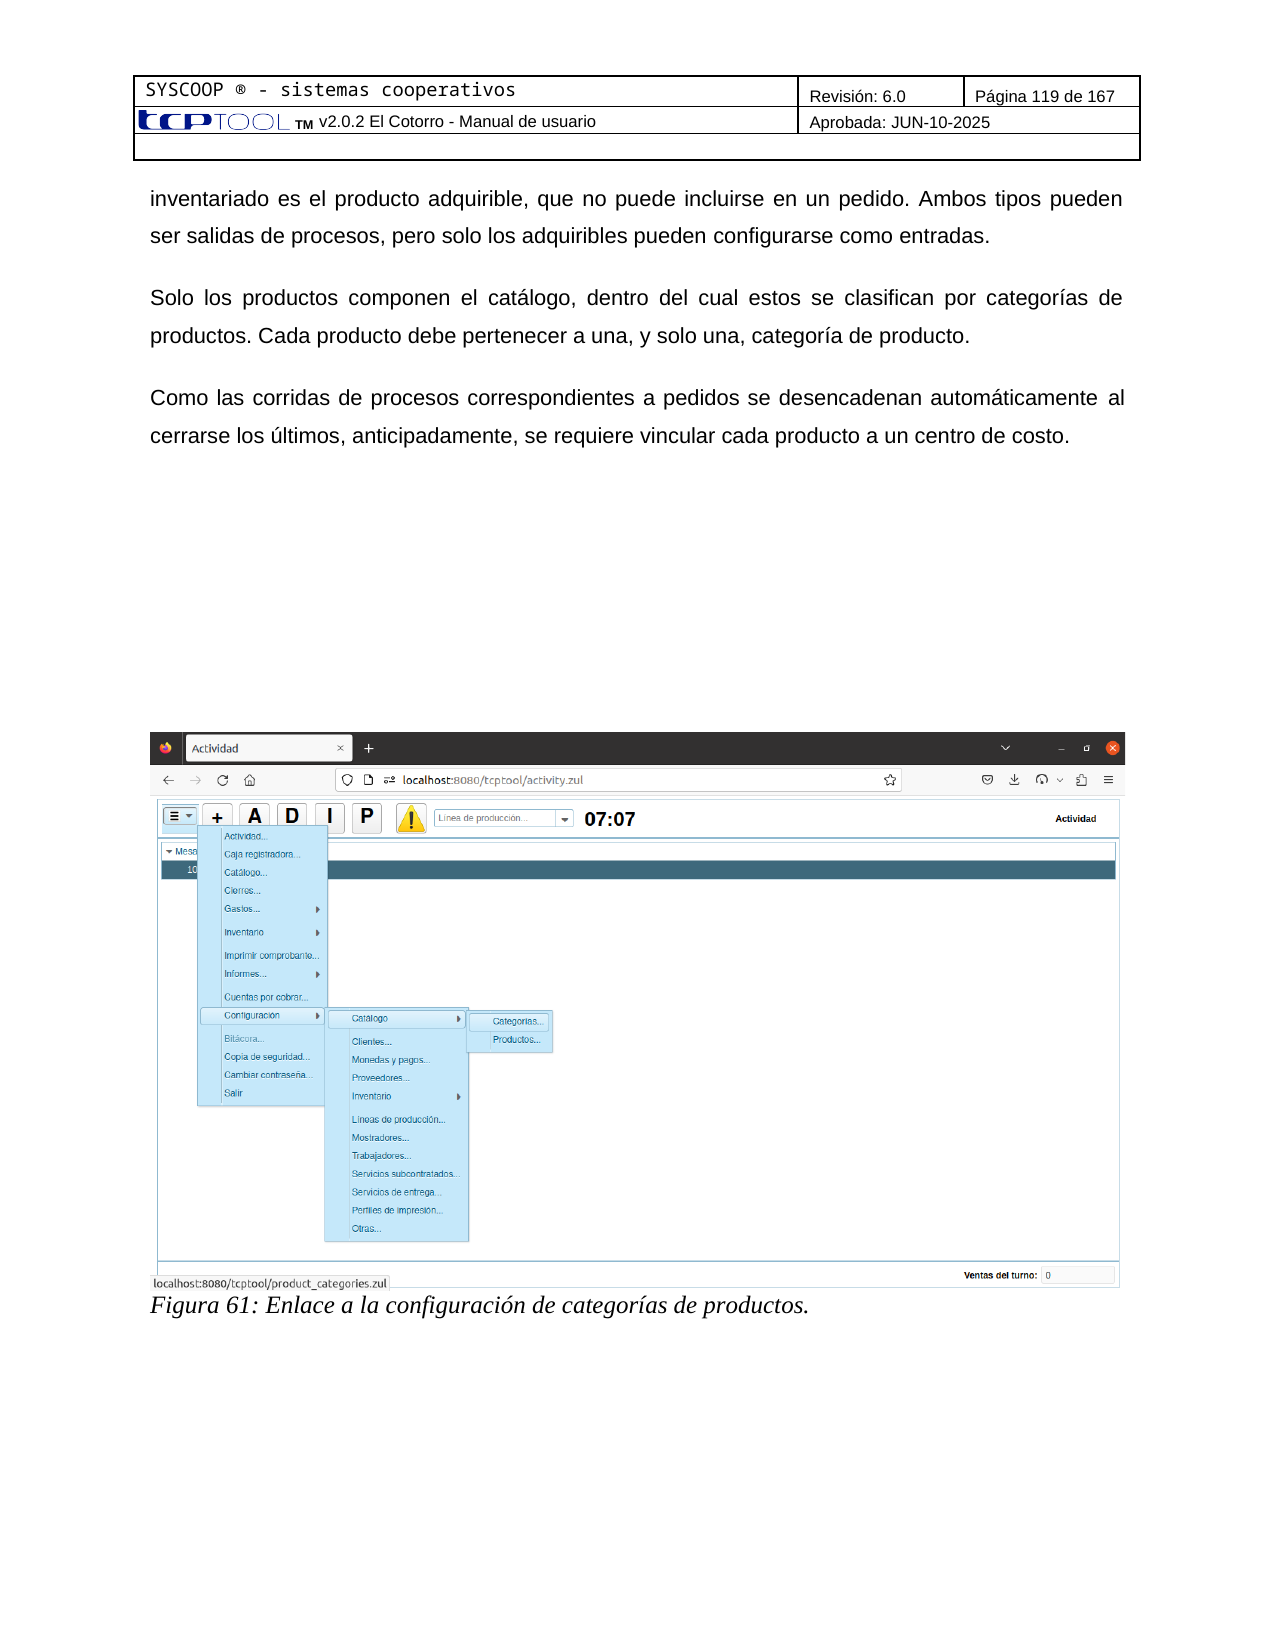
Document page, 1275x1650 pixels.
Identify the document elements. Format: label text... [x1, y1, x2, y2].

picture [150, 732, 1125, 1291]
text Solo los productos componen el catálogo, dentro del cual estos se clasifican por categorías de productos. Cada producto debe pertenecer a una, y solo una, categoría de producto. [150, 285, 1125, 348]
picture [138, 110, 290, 130]
text Figura 61: Enlace a la configuración de categorías de productos. [150, 1291, 1125, 1319]
text inventariado es el producto adquirible, que no puede incluirse en un pedido. Ambos tipos pueden ser salidas de procesos, pero solo los adquiribles pueden configurarse como entradas. [150, 186, 1125, 249]
text Como las corridas de procesos correspondientes a pedidos se desencadenan automáticamente al cerrarse los últimos, anticipadamente, se requiere vincular cada producto a un centro de costo. [150, 385, 1125, 448]
